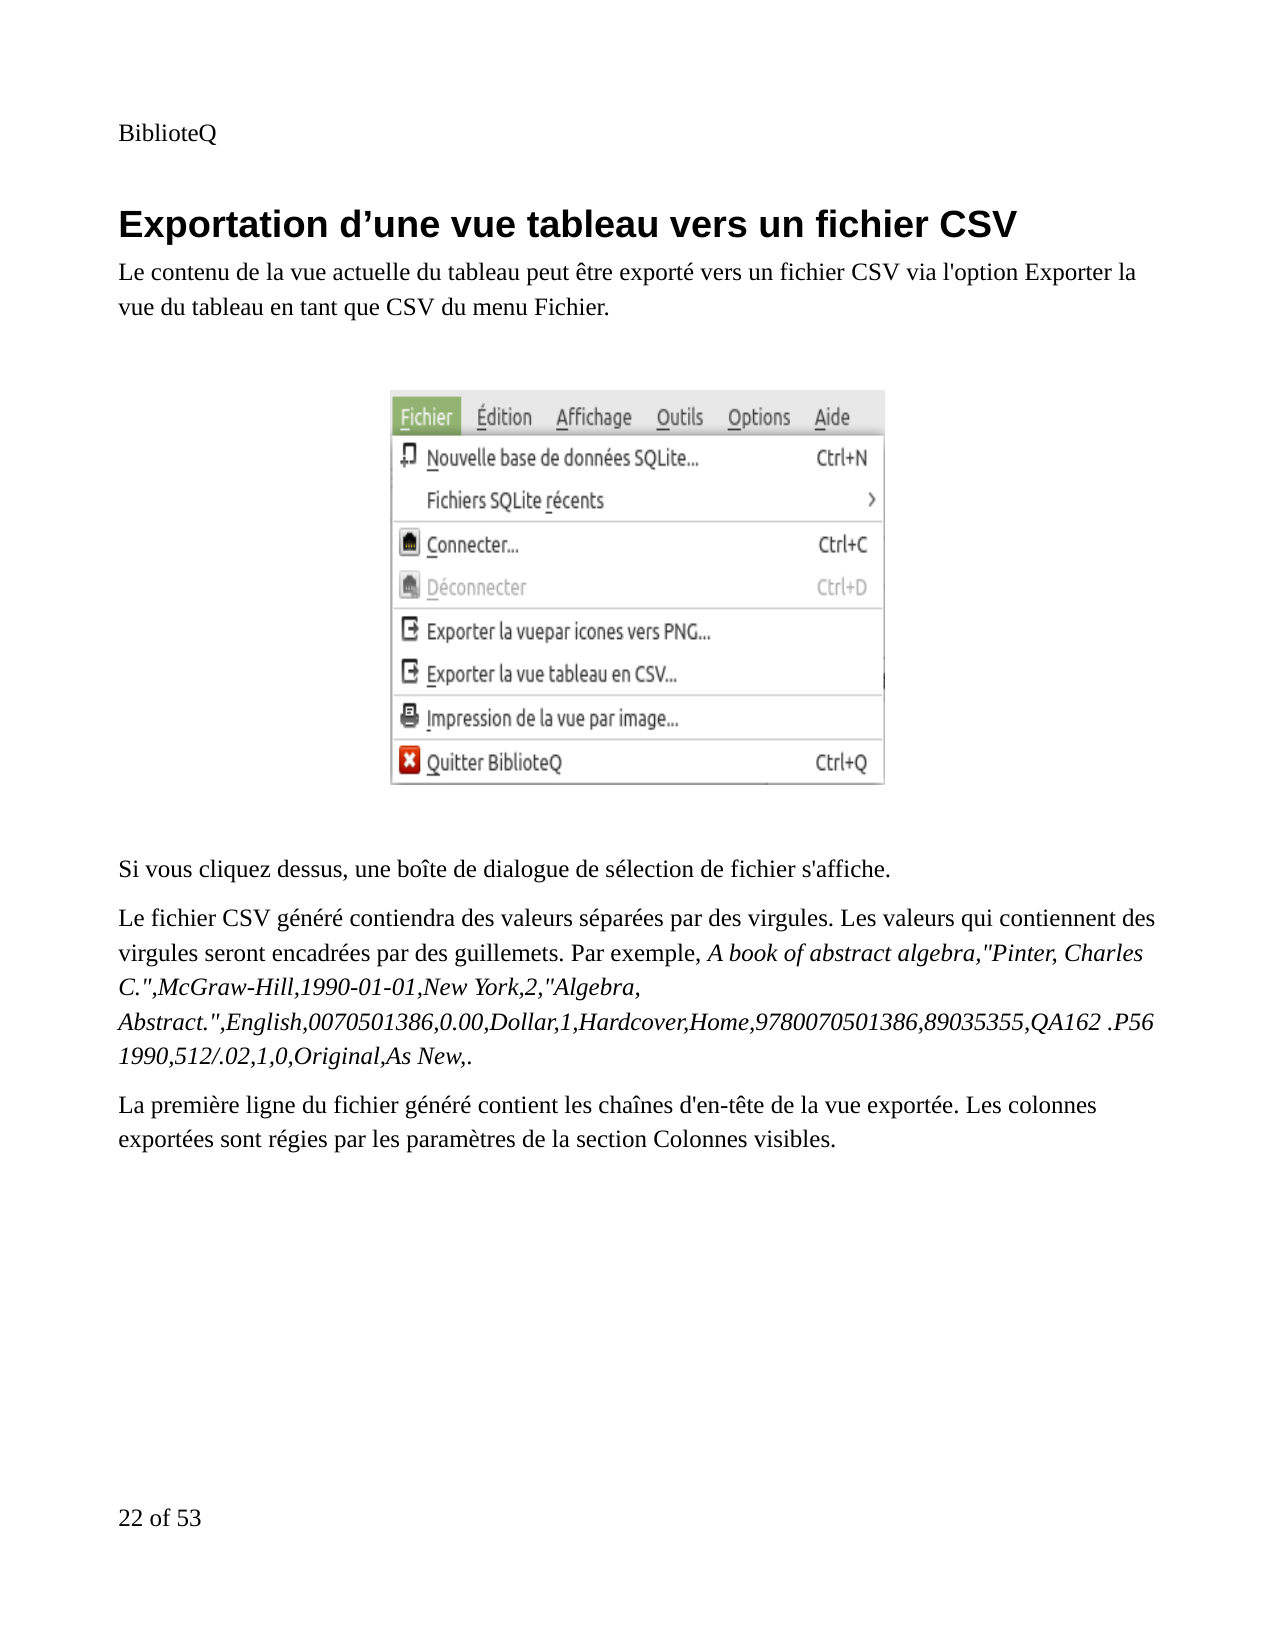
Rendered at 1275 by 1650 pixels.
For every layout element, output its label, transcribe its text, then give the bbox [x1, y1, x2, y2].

text Si vous cliquez dessus, une boîte de dialogue de sélection de fichier s'affiche. [118, 854, 1157, 883]
text Le contenu de la vue actuelle du tableau peut être exporté vers un fichier CSV via l'option Exporter la vue du tableau en tant que CSV du menu Fichier. [118, 257, 1157, 321]
picture [390, 390, 885, 785]
subtitle Exportation d’une vue tableau vers un fichier CSV [118, 201, 1157, 245]
text La première ligne du fichier généré contient les chaînes d'en-tête de la vue exportée. Les colonnes exportées sont régies par les paramètres de la section Colonnes visibles. [118, 1090, 1157, 1153]
text Le fichier CSV généré contiendra des valeurs séparées par des virgules. Les valeurs qui contiennent des virgules seront encadrées par des guillemets. Par exemple, A book of abstract algebra,"Pinter, Charles C.",McGraw-Hill,1990-01-01,New York,2,"Algebra, Abstract.",English,0070501386,0.00,Dollar,1,Hardcover,Home,9780070501386,89035355,QA162 .P56 1990,512/.02,1,0,Original,As New,. [118, 903, 1157, 1070]
